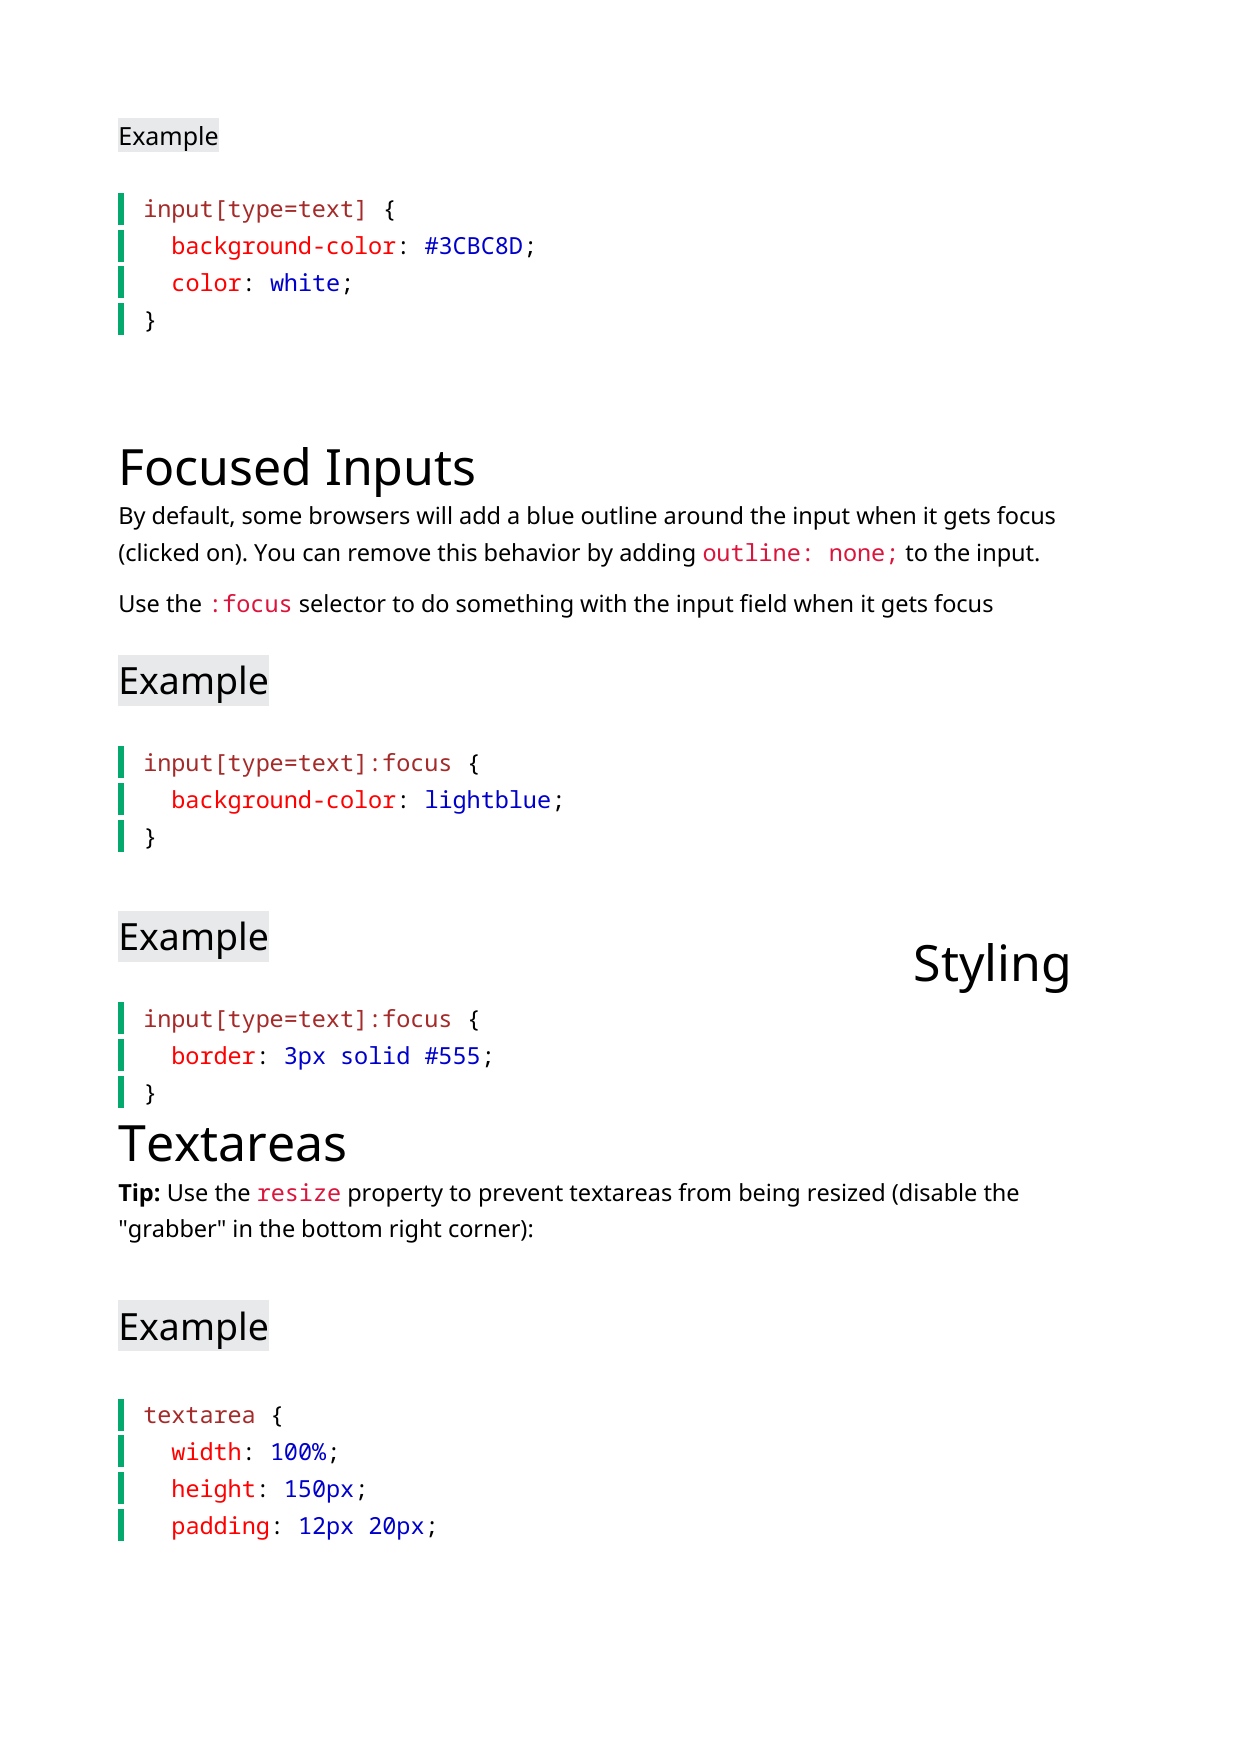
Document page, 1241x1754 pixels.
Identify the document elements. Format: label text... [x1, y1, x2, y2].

text By default, some browsers will add a blue outline around the input when it gets focus (clicked on). You can remove this behavior by adding outline: none; to the input. [118, 499, 1122, 568]
text Example [118, 1264, 1122, 1351]
subtitle Example [118, 655, 913, 706]
subtitle Example [118, 911, 913, 962]
text Use the :focus selector to do something with the input field when it gets focus [118, 588, 1122, 620]
text Tip: Use the resize property to prevent textareas from being resized (disable the "grabber" in the bottom right corner): [118, 1176, 1122, 1245]
subtitle Example [118, 118, 1122, 152]
text input[type=text]:focus { background-color: lightblue; } [118, 746, 913, 852]
subtitle Styling Textareas [118, 928, 1122, 1176]
text input[type=text]:focus { border: 3px solid #555; } [118, 1002, 913, 1108]
text textarea { width: 100%; height: 150px; padding: 12px 20px; [118, 1399, 1122, 1541]
text input[type=text] { background-color: #3CBC8D; color: white; } [118, 193, 1122, 335]
subtitle Focused Inputs [118, 431, 1122, 499]
